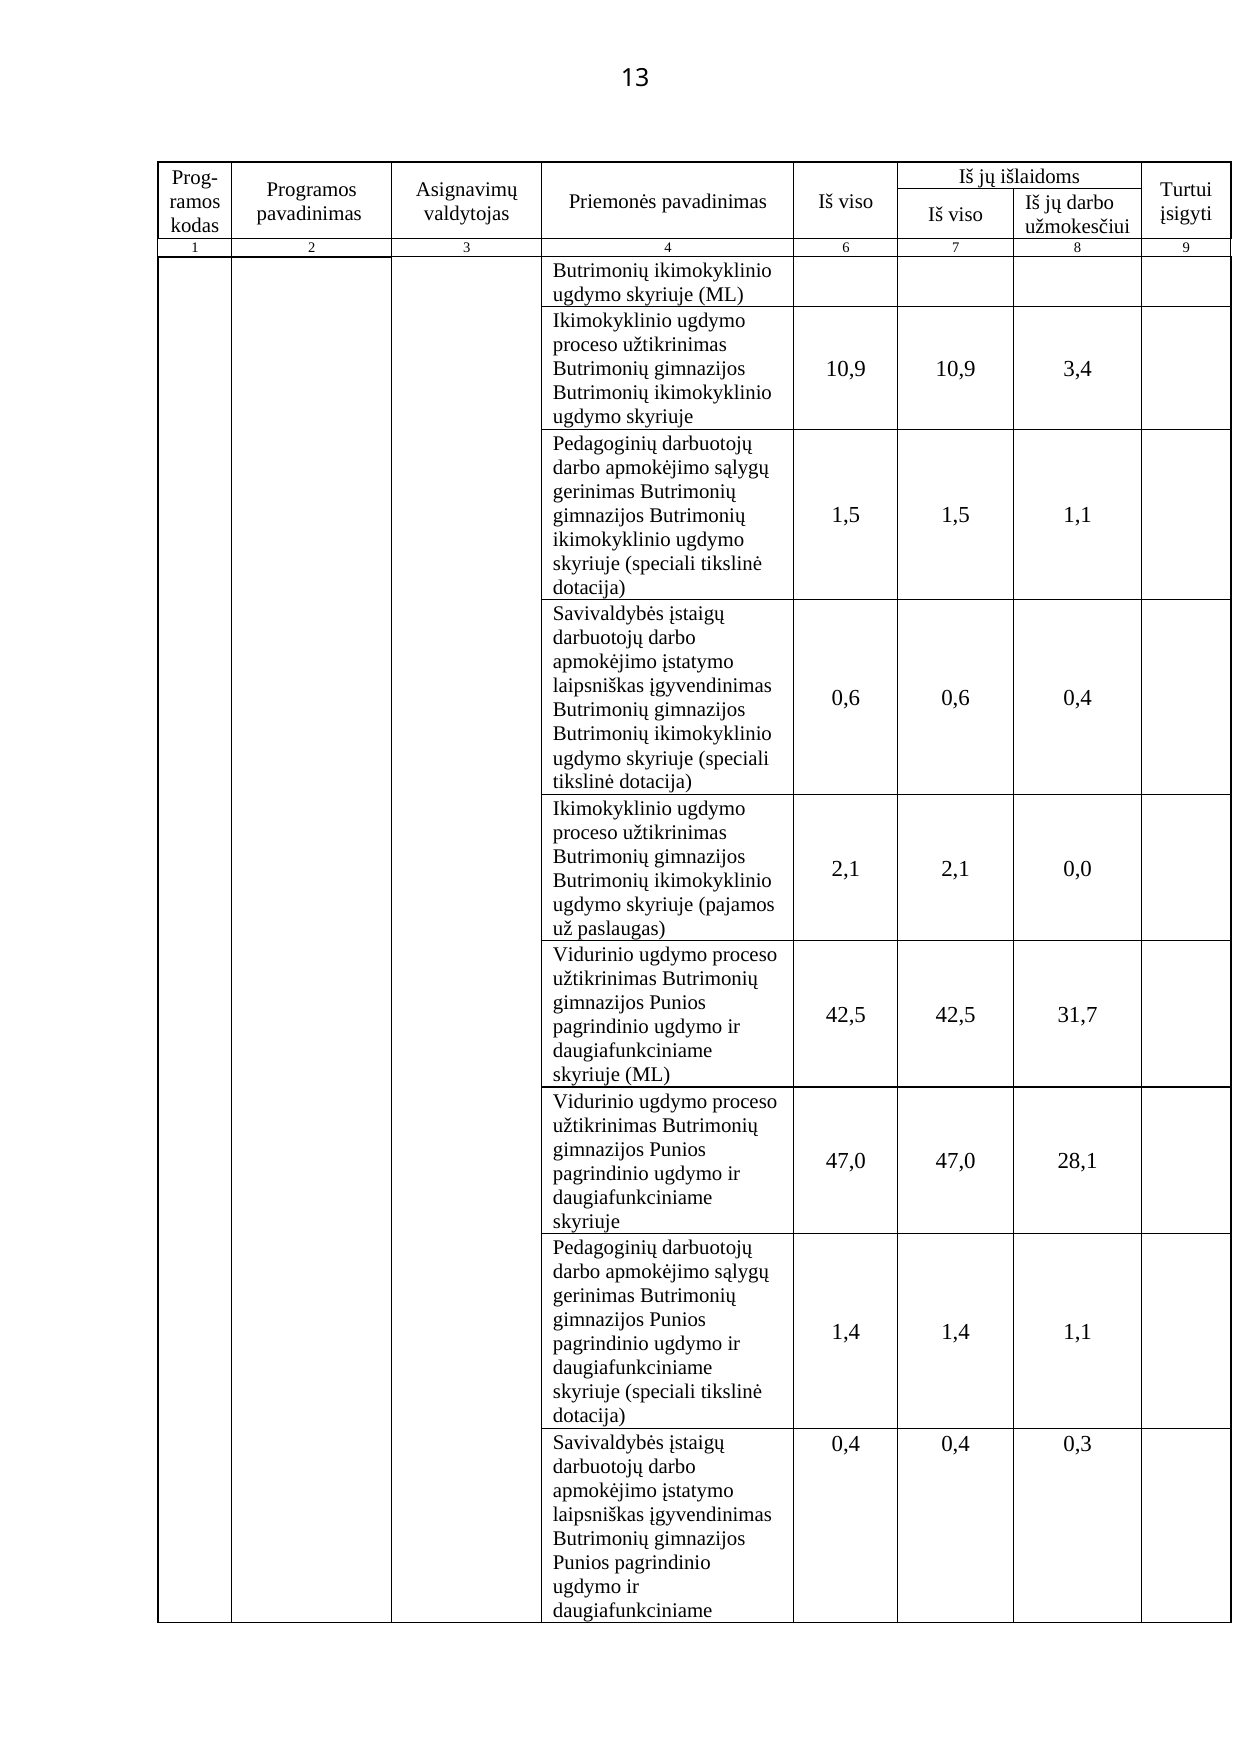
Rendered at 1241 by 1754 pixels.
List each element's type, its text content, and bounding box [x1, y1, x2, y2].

table_cell Pedagoginių darbuotojų darbo apmokėjimo sąlygų gerinimas Butrimonių gimnazijos Butrimonių ikimokyklinio ugdymo skyriuje (speciali tikslinė dotacija) [542, 430, 793, 599]
table_cell 31,7 [1014, 941, 1141, 1086]
table_cell [1142, 430, 1230, 599]
table_cell 10,9 [898, 307, 1013, 428]
table_cell 0,4 [794, 1429, 897, 1622]
table_header Prog-ramos kodas [159, 163, 231, 238]
table_header Turtui įsigyti [1142, 163, 1230, 238]
table_cell 1,1 [1014, 430, 1141, 599]
table_cell 4 [542, 239, 793, 256]
table_cell 1,1 [1014, 1234, 1141, 1427]
table_cell 7 [898, 239, 1013, 256]
table_cell 9 [1142, 239, 1230, 256]
table_cell [1142, 1234, 1230, 1427]
table_cell 42,5 [898, 941, 1013, 1086]
table_cell [898, 257, 1013, 306]
table_cell 0,6 [898, 600, 1013, 793]
table_cell 42,5 [794, 941, 897, 1086]
table_cell Ikimokyklinio ugdymo proceso užtikrinimas Butrimonių gimnazijos Butrimonių ikimokyklinio ugdymo skyriuje (pajamos už paslaugas) [542, 795, 793, 940]
table_cell [1014, 257, 1141, 306]
table_cell 1,5 [898, 430, 1013, 599]
table_cell Ikimokyklinio ugdymo proceso užtikrinimas Butrimonių gimnazijos Butrimonių ikimokyklinio ugdymo skyriuje [542, 307, 793, 428]
table_cell 0,4 [1014, 600, 1141, 793]
table_cell 2 [232, 239, 391, 256]
table_header Priemonės pavadinimas [542, 163, 793, 238]
table_cell 47,0 [898, 1088, 1013, 1233]
table_cell 10,9 [794, 307, 897, 428]
table_cell Butrimonių ikimokyklinio ugdymo skyriuje (ML) [542, 257, 793, 306]
table_cell [1142, 307, 1230, 428]
table_cell Vidurinio ugdymo proceso užtikrinimas Butrimonių gimnazijos Punios pagrindinio ugdymo ir daugiafunkciniame skyriuje [542, 1088, 793, 1233]
table_header Programos pavadinimas [232, 163, 391, 238]
table_cell [794, 257, 897, 306]
table_cell Savivaldybės įstaigų darbuotojų darbo apmokėjimo įstatymo laipsniškas įgyvendinimas Butrimonių gimnazijos Punios pagrindinio ugdymo ir daugiafunkciniame [542, 1429, 793, 1622]
table_cell 1,4 [898, 1234, 1013, 1427]
table_cell 8 [1014, 239, 1141, 256]
table_cell Savivaldybės įstaigų darbuotojų darbo apmokėjimo įstatymo laipsniškas įgyvendinimas Butrimonių gimnazijos Butrimonių ikimokyklinio ugdymo skyriuje (speciali tikslinė dotacija) [542, 600, 793, 793]
table_cell [232, 258, 391, 1622]
table_cell 6 [794, 239, 897, 256]
table_header Asignavimų valdytojas [392, 163, 541, 238]
table_cell 0,3 [1014, 1429, 1141, 1622]
table_header Iš jų išlaidoms [898, 163, 1141, 188]
table_cell 3 [392, 239, 541, 256]
table_cell 1,4 [794, 1234, 897, 1427]
table_cell 3,4 [1014, 307, 1141, 428]
table_cell [1142, 941, 1230, 1086]
table_cell 47,0 [794, 1088, 897, 1233]
table_cell 1,5 [794, 430, 897, 599]
table_header Iš viso [794, 163, 897, 238]
table_cell Pedagoginių darbuotojų darbo apmokėjimo sąlygų gerinimas Butrimonių gimnazijos Punios pagrindinio ugdymo ir daugiafunkciniame skyriuje (speciali tikslinė dotacija) [542, 1234, 793, 1427]
table_cell [1142, 1429, 1230, 1622]
table_cell 1 [158, 239, 231, 256]
table_cell [1142, 795, 1230, 940]
table_cell Iš jų darbo užmokesčiui [1014, 189, 1141, 238]
table_cell Iš viso [898, 189, 1013, 238]
table_cell 2,1 [898, 795, 1013, 940]
table_cell 0,0 [1014, 795, 1141, 940]
table_cell 0,6 [794, 600, 897, 793]
table_cell 0,4 [898, 1429, 1013, 1622]
table_cell [392, 257, 541, 1622]
table_cell [159, 258, 231, 1622]
table_cell [1142, 1088, 1230, 1233]
table_cell Vidurinio ugdymo proceso užtikrinimas Butrimonių gimnazijos Punios pagrindinio ugdymo ir daugiafunkciniame skyriuje (ML) [542, 941, 793, 1086]
table_cell 28,1 [1014, 1088, 1141, 1233]
table_cell [1142, 257, 1230, 306]
table_cell [1142, 600, 1230, 793]
table_cell 2,1 [794, 795, 897, 940]
